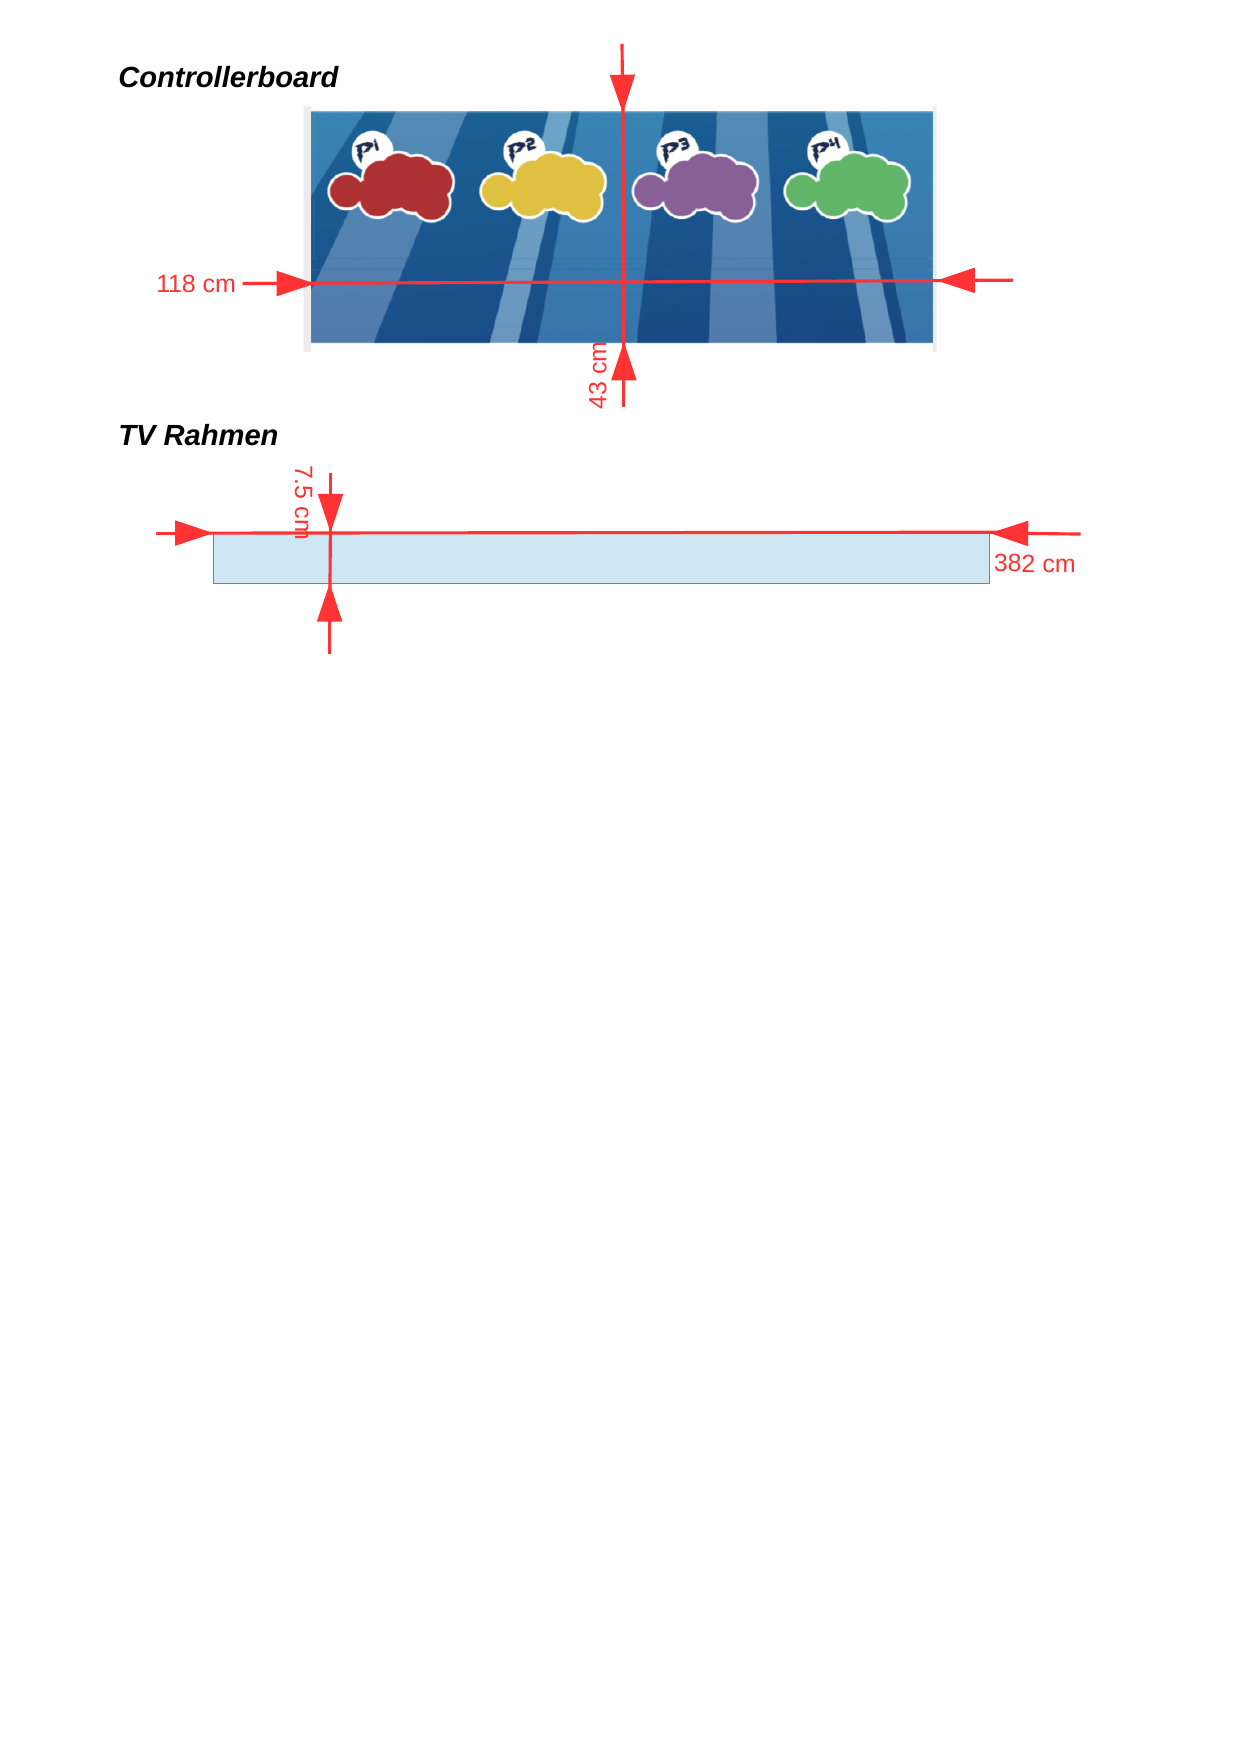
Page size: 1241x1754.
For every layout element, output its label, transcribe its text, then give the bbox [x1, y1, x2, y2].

subtitle [624, 61, 1122, 94]
picture [303, 106, 621, 281]
subtitle Controllerboard [118, 61, 620, 94]
picture [625, 106, 937, 280]
picture [303, 284, 622, 352]
subtitle TV Rahmen [118, 418, 1122, 451]
picture [626, 283, 937, 352]
